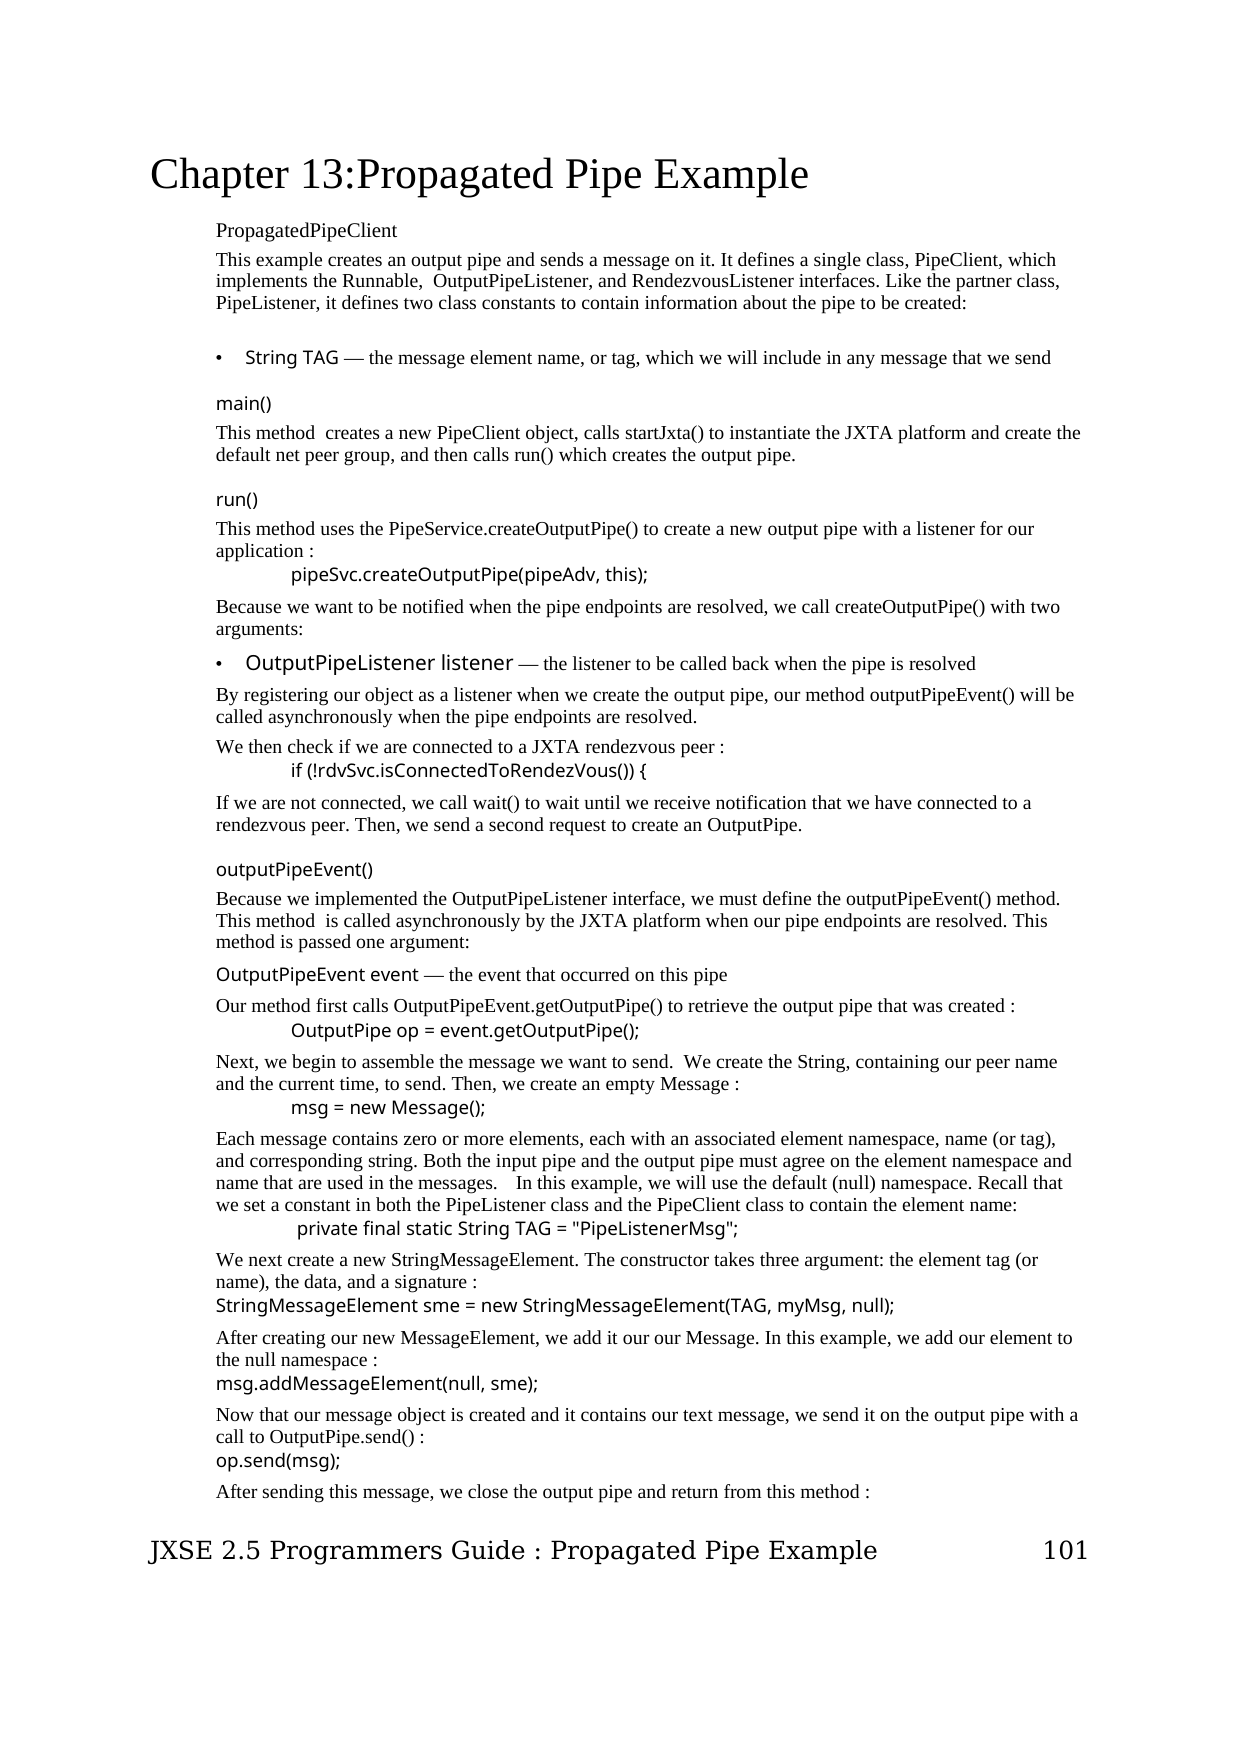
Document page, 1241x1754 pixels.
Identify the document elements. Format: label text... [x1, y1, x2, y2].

text StringMessageElement sme = new StringMessageElement(TAG, myMsg, null); [216, 1293, 1090, 1318]
list OutputPipeListener listener — the listener to be called back when the pipe is resolved [216, 648, 1090, 676]
text After sending this message, we close the output pipe and return from this method : [216, 1481, 1090, 1503]
title Propagated Pipe Example [150, 150, 1041, 198]
text OutputPipeEvent event — the event that occurred on this pipe [216, 961, 1090, 987]
text OutputPipe op = event.getOutputPipe(); [216, 1017, 1090, 1043]
text pipeSvc.createOutputPipe(pipeAdv, this); [216, 562, 1090, 587]
text PropagatedPipeClient [216, 219, 1090, 242]
text Next, we begin to assemble the message we want to send. We create the String, containing our peer name and the current time, to send. Then, we create an empty Message : [216, 1051, 1090, 1094]
list String TAG — the message element name, or tag, which we will include in any message that we send [216, 344, 1090, 369]
text This method creates a new PipeClient object, calls startJxta() to instantiate the JXTA platform and create the default net peer group, and then calls run() which creates the output pipe. [216, 422, 1090, 466]
text If we are not connected, we call wait() to wait until we receive notification that we have connected to a rendezvous peer. Then, we send a second request to create an OutputPipe. [216, 792, 1090, 835]
text msg = new Message(); [216, 1094, 1090, 1120]
text By registering our object as a listener when we create the output pipe, our method outputPipeEvent() will be called asynchronously when the pipe endpoints are resolved. [216, 684, 1090, 728]
text This example creates an output pipe and sends a message on it. It defines a single class, PipeClient, which implements the Runnable, OutputPipeListener, and RendezvousListener interfaces. Like the partner class, PipeListener, it defines two class constants to contain information about the pipe to be created: [216, 249, 1090, 314]
text op.send(msg); [216, 1448, 1090, 1473]
text private final static String TAG = "PipeListenerMsg"; [216, 1215, 1090, 1241]
text Because we implemented the OutputPipeListener interface, we must define the outputPipeEvent() method. This method is called asynchronously by the JXTA platform when our pipe endpoints are resolved. This method is passed one argument: [216, 888, 1090, 953]
text Each message contains zero or more elements, each with an associated element namespace, name (or tag), and corresponding string. Both the input pipe and the output pipe must agree on the element namespace and name that are used in the messages. In this example, we will use the default (null) namespace. Recall that we set a constant in both the PipeListener class and the PipeClient class to contain the element name: [216, 1128, 1090, 1215]
text Our method first calls OutputPipeEvent.getOutputPipe() to retrieve the output pipe that was created : [216, 995, 1090, 1017]
text Because we want to be notified when the pipe endpoints are resolved, we call createOutputPipe() with two arguments: [216, 596, 1090, 639]
text msg.addMessageElement(null, sme); [216, 1370, 1090, 1396]
text This method uses the PipeService.createOutputPipe() to create a new output pipe with a listener for our application : [216, 518, 1090, 562]
text We next create a new StringMessageElement. The constructor takes three argument: the element tag (or name), the data, and a signature : [216, 1249, 1090, 1293]
text run() [216, 487, 1090, 512]
text outputPipeEvent() [216, 856, 1090, 882]
text Now that our message object is created and it contains our text message, we send it on the output pipe with a call to OutputPipe.send() : [216, 1404, 1090, 1448]
text main() [216, 390, 1090, 416]
text We then check if we are connected to a JXTA rendezvous peer : [216, 736, 1090, 758]
text if (!rdvSvc.isConnectedToRendezVous()) { [216, 758, 1090, 783]
text After creating our new MessageElement, we add it our our Message. In this example, we add our element to the null namespace : [216, 1327, 1090, 1370]
